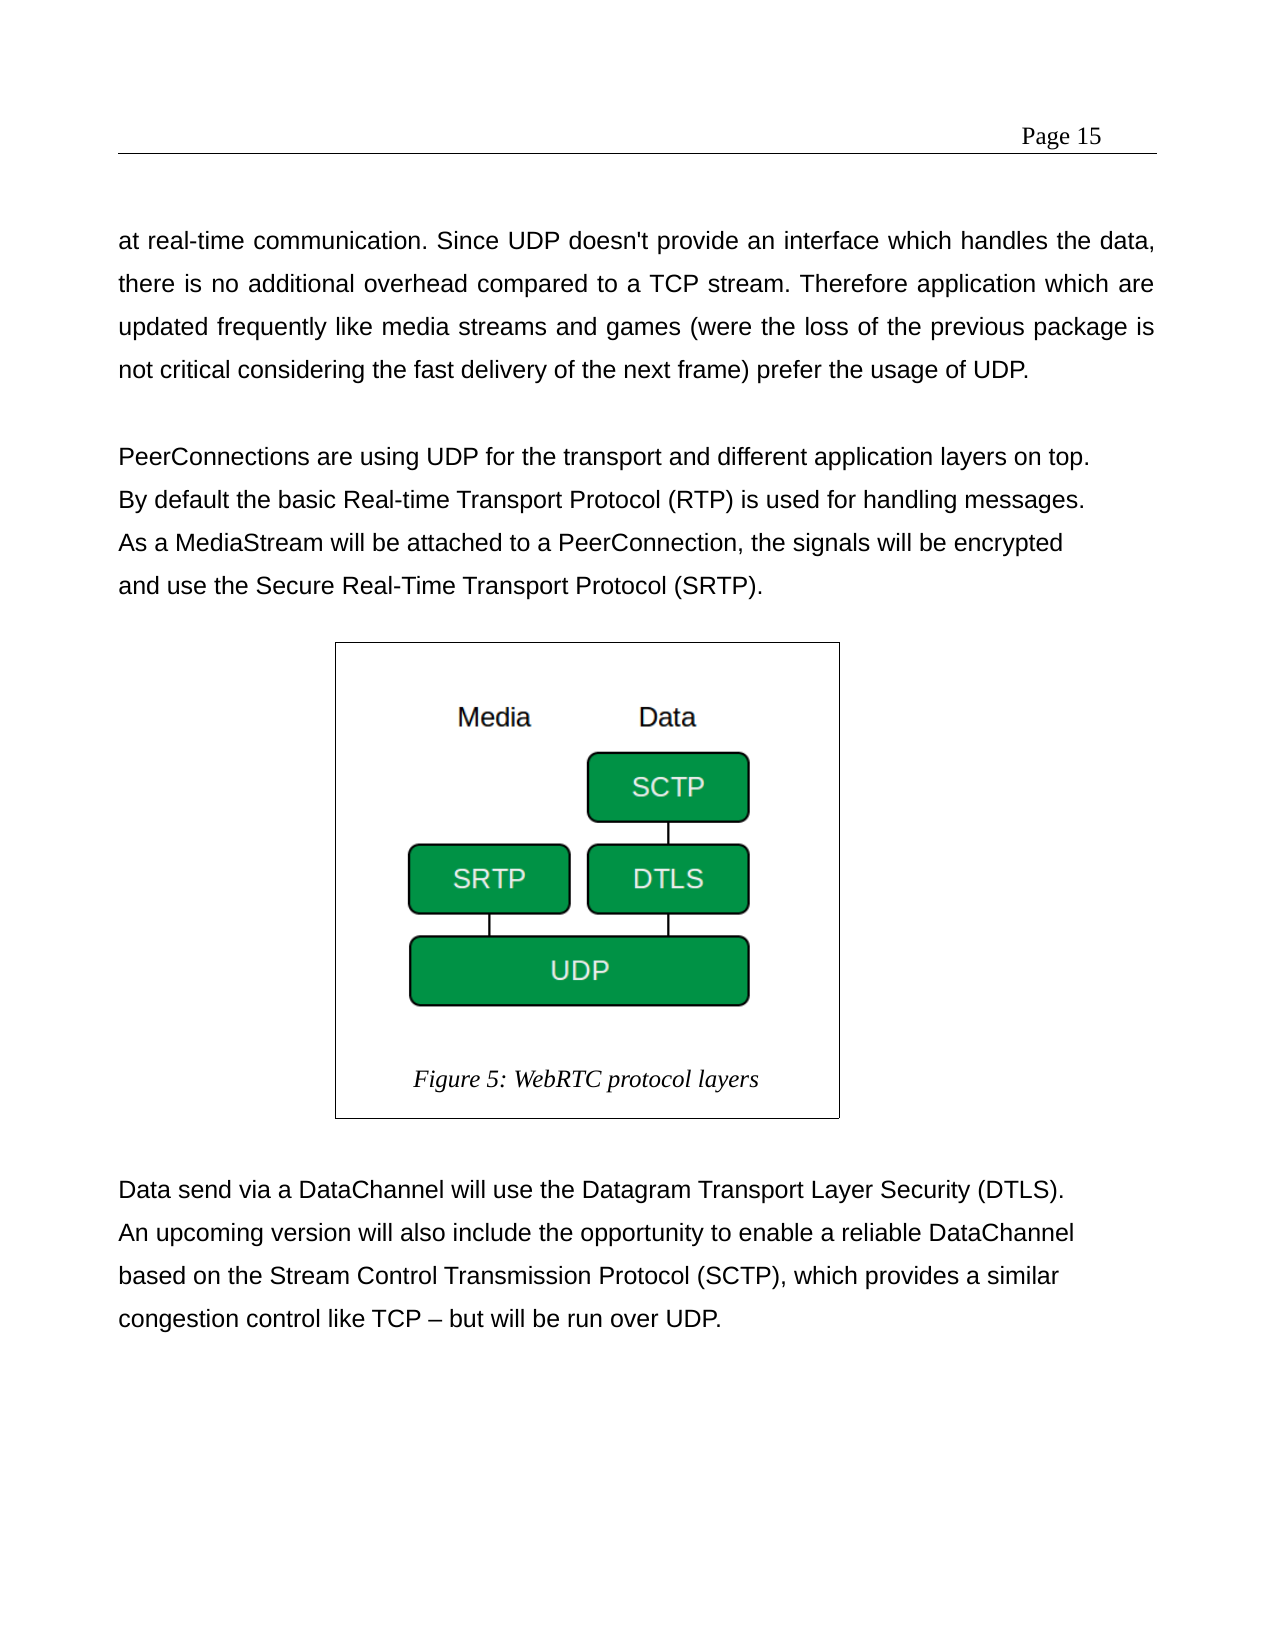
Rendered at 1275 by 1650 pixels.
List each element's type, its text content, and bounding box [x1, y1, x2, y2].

text and use the Secure Real-Time Transport Protocol (SRTP). [118, 571, 1157, 600]
text By default the basic Real-time Transport Protocol (RTP) is used for handling messages. [118, 485, 1157, 514]
picture [338, 652, 837, 1065]
text Data send via a DataChannel will use the Datagram Transport Layer Security (DTLS). [118, 1175, 1157, 1204]
text Figure 5: WebRTC protocol layers [338, 1065, 836, 1093]
text congestion control like TCP – but will be run over UDP. [118, 1304, 1157, 1333]
text As a MediaStream will be attached to a PeerConnection, the signals will be encrypted [118, 528, 1157, 557]
text based on the Stream Control Transmission Protocol (SCTP), which provides a similar [118, 1261, 1157, 1290]
text An upcoming version will also include the opportunity to enable a reliable DataChannel [118, 1218, 1157, 1247]
text PeerConnections are using UDP for the transport and different application layers on top. [118, 442, 1157, 471]
text at real-time communication. Since UDP doesn't provide an interface which handles the data, there is no additional overhead compared to a TCP stream. Therefore application which are updated frequently like media streams and games (were the loss of the previous package is not critical considering the fast delivery of the next frame) prefer the usage of UDP. [118, 226, 1157, 384]
